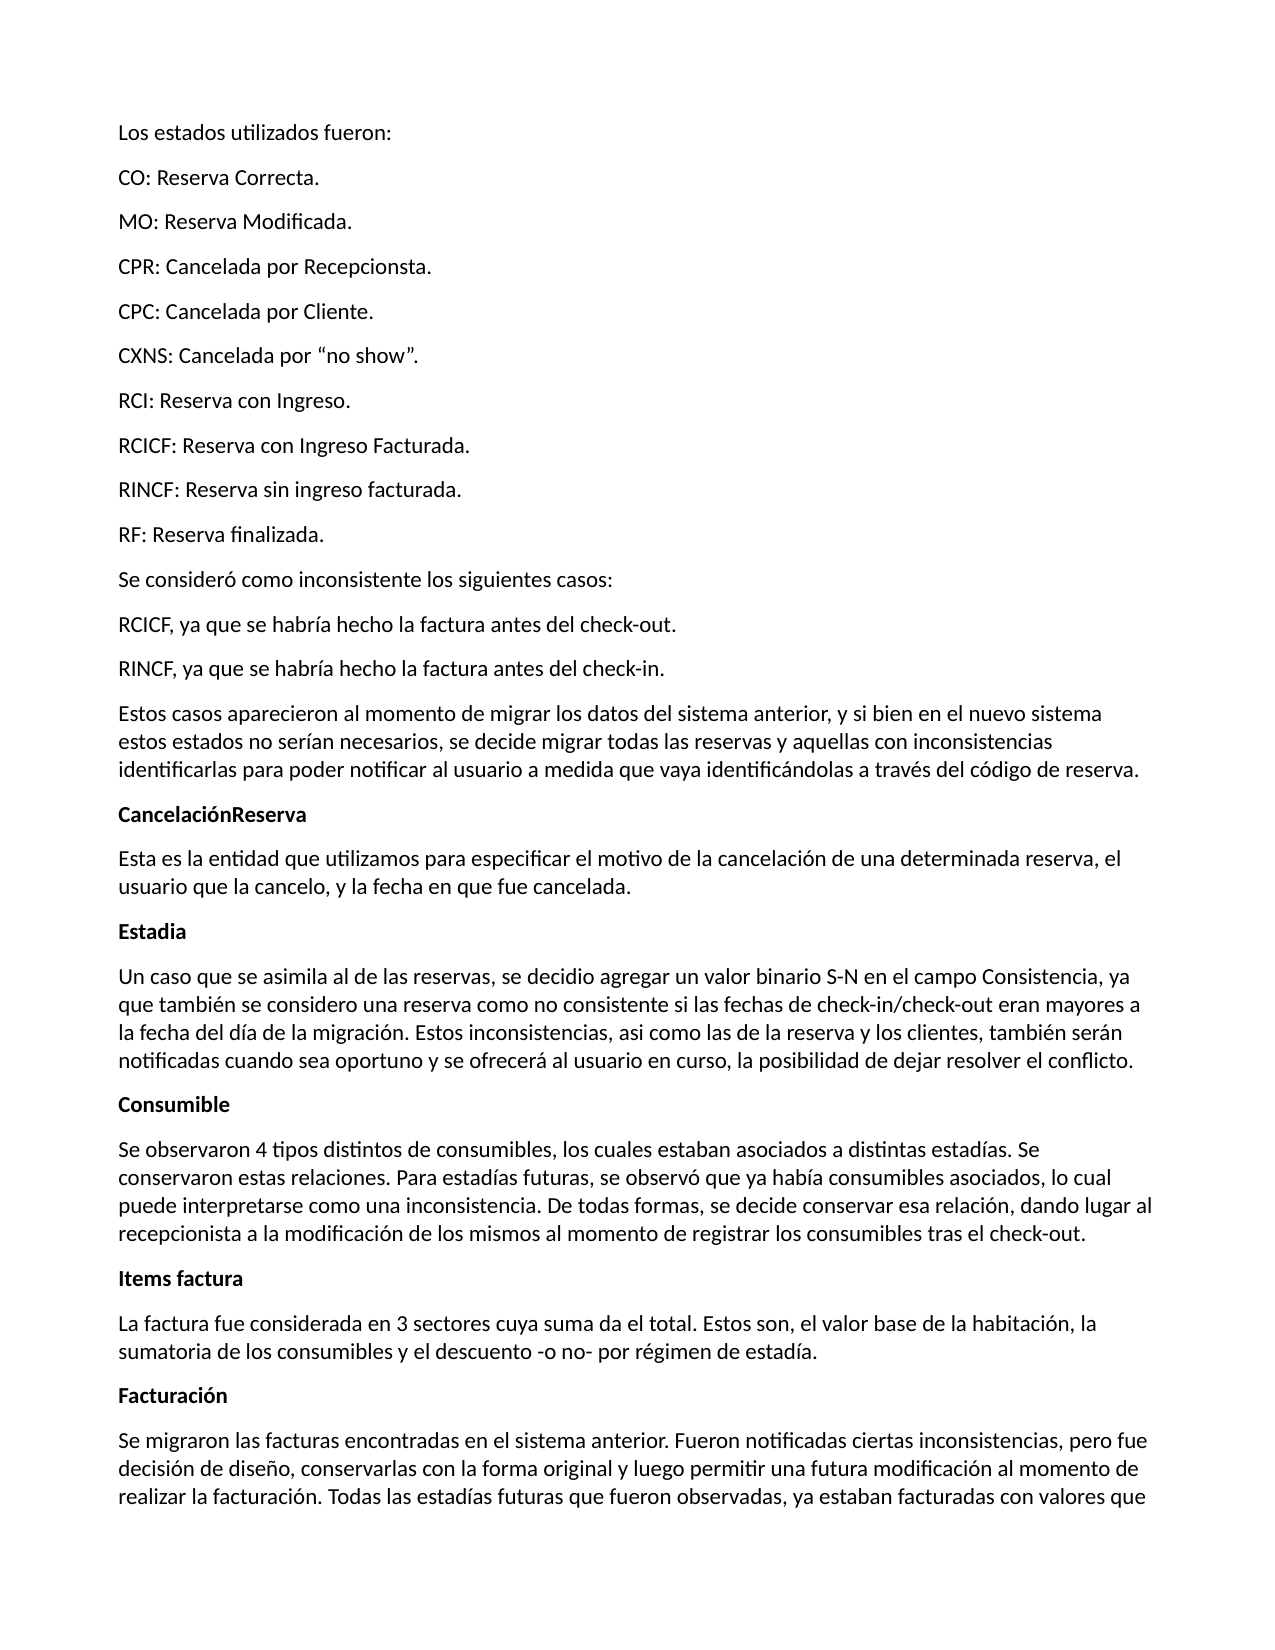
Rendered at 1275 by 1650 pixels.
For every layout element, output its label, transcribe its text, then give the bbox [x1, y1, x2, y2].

text CXNS: Cancelada por “no show”. [118, 342, 1157, 369]
text Se consideró como inconsistente los siguientes casos: [118, 565, 1157, 593]
text La factura fue considerada en 3 sectores cuya suma da el total. Estos son, el valor base de la habitación, la sumatoria de los consumibles y el descuento -o no- por régimen de estadía. [118, 1309, 1157, 1365]
text CancelaciónReserva [118, 800, 1157, 828]
text Esta es la entidad que utilizamos para especificar el motivo de la cancelación de una determinada reserva, el usuario que la cancelo, y la fecha en que fue cancelada. [118, 844, 1157, 901]
text CO: Reserva Correcta. [118, 163, 1157, 191]
text Un caso que se asimila al de las reservas, se decidio agregar un valor binario S-N en el campo Consistencia, ya que también se considero una reserva como no consistente si las fechas de check-in/check-out eran mayores a la fecha del día de la migración. Estos inconsistencias, asi como las de la reserva y los clientes, también serán notificadas cuando sea oportuno y se ofrecerá al usuario en curso, la posibilidad de dejar resolver el conflicto. [118, 962, 1157, 1074]
text RCI: Reserva con Ingreso. [118, 386, 1157, 414]
text Los estados utilizados fueron: [118, 118, 1157, 146]
text Consumible [118, 1091, 1157, 1119]
text Facturación [118, 1381, 1157, 1409]
text RINCF, ya que se habría hecho la factura antes del check-in. [118, 654, 1157, 682]
text CPC: Cancelada por Cliente. [118, 297, 1157, 325]
text Estos casos aparecieron al momento de migrar los datos del sistema anterior, y si bien en el nuevo sistema estos estados no serían necesarios, se decide migrar todas las reservas y aquellas con inconsistencias identificarlas para poder notificar al usuario a medida que vaya identificándolas a través del código de reserva. [118, 699, 1157, 783]
text CPR: Cancelada por Recepcionsta. [118, 252, 1157, 280]
text Estadia [118, 917, 1157, 945]
text RINCF: Reserva sin ingreso facturada. [118, 476, 1157, 504]
text RF: Reserva finalizada. [118, 520, 1157, 548]
text Se migraron las facturas encontradas en el sistema anterior. Fueron notificadas ciertas inconsistencias, pero fue decisión de diseño, conservarlas con la forma original y luego permitir una futura modificación al momento de realizar la facturación. Todas las estadías futuras que fueron observadas, ya estaban facturadas con valores que [118, 1426, 1157, 1510]
text Items factura [118, 1264, 1157, 1292]
text RCICF, ya que se habría hecho la factura antes del check-out. [118, 610, 1157, 638]
text Se observaron 4 tipos distintos de consumibles, los cuales estaban asociados a distintas estadías. Se conservaron estas relaciones. Para estadías futuras, se observó que ya había consumibles asociados, lo cual puede interpretarse como una inconsistencia. De todas formas, se decide conservar esa relación, dando lugar al recepcionista a la modificación de los mismos al momento de registrar los consumibles tras el check-out. [118, 1135, 1157, 1247]
text MO: Reserva Modificada. [118, 207, 1157, 236]
text RCICF: Reserva con Ingreso Facturada. [118, 431, 1157, 459]
